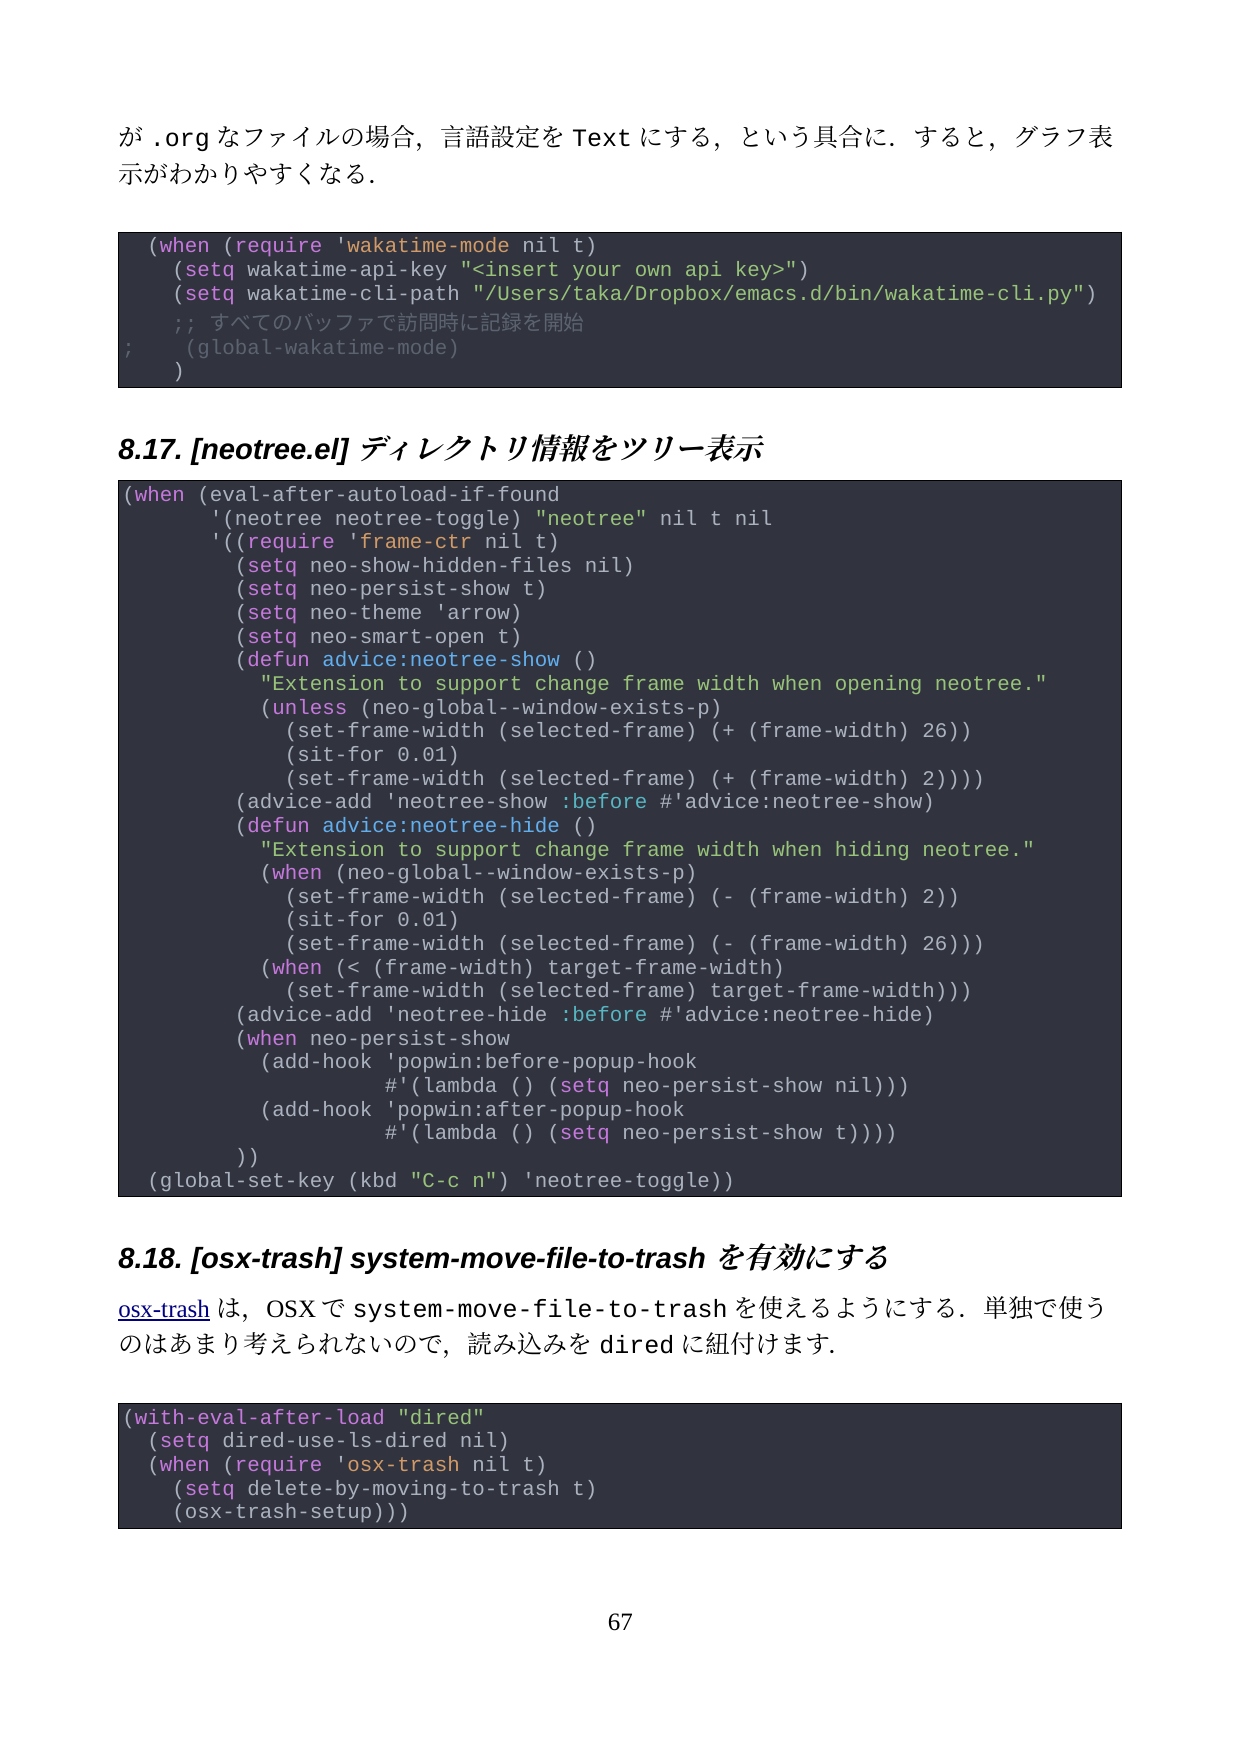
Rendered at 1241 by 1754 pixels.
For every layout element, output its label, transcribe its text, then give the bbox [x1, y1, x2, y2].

text (setq neo-persist-show t) [119, 574, 1121, 598]
text (when (require 'wakatime-mode nil t) [119, 233, 1121, 255]
text )) [119, 1142, 1121, 1166]
text (set-frame-width (selected-frame) (- (frame-width) 2)) [119, 882, 1121, 906]
text osx-trash は，OSXで system-move-file-to-trash を使えるようにする．単独で使うのはあまり考えられないので，読み込みを dired に紐付けます． [118, 1289, 1122, 1390]
text (setq dired-use-ls-dired nil) [119, 1426, 1121, 1450]
text (set-frame-width (selected-frame) (+ (frame-width) 26)) [119, 716, 1121, 740]
text (global-set-key (kbd "C-c n") 'neotree-toggle)) [119, 1166, 1121, 1196]
text (when (< (frame-width) target-frame-width) [119, 953, 1121, 976]
text が .org なファイルの場合，言語設定を Text にする，という具合に．すると，グラフ表示がわかりやすくなる． [118, 118, 1122, 219]
text (setq wakatime-api-key "<insert your own api key>") [119, 255, 1121, 279]
text (when (neo-global--window-exists-p) [119, 858, 1121, 882]
text "Extension to support change frame width when opening neotree." [119, 669, 1121, 693]
text (when neo-persist-show [119, 1024, 1121, 1047]
text '(neotree neotree-toggle) "neotree" nil t nil [119, 503, 1121, 527]
text #'(lambda () (setq neo-persist-show nil))) [119, 1071, 1121, 1095]
text (set-frame-width (selected-frame) (+ (frame-width) 2)))) [119, 764, 1121, 787]
text #'(lambda () (setq neo-persist-show t)))) [119, 1118, 1121, 1142]
text (sit-for 0.01) [119, 906, 1121, 929]
text (when (require 'osx-trash nil t) [119, 1450, 1121, 1474]
text (setq neo-smart-open t) [119, 622, 1121, 645]
text ) [119, 357, 1121, 387]
text "Extension to support change frame width when hiding neotree." [119, 834, 1121, 858]
text (add-hook 'popwin:after-popup-hook [119, 1095, 1121, 1118]
text (when (eval-after-autoload-if-found [119, 481, 1121, 503]
text ;; すべてのバッファで訪問時に記録を開始 [119, 302, 1121, 333]
text (setq neo-theme 'arrow) [119, 598, 1121, 622]
text (sit-for 0.01) [119, 740, 1121, 764]
text (setq wakatime-cli-path "/Users/taka/Dropbox/emacs.d/bin/wakatime-cli.py") [119, 279, 1121, 302]
text (unless (neo-global--window-exists-p) [119, 693, 1121, 716]
text (set-frame-width (selected-frame) target-frame-width))) [119, 976, 1121, 1000]
text (advice-add 'neotree-show :before #'advice:neotree-show) [119, 787, 1121, 811]
text (with-eval-after-load "dired" [119, 1404, 1121, 1426]
text (set-frame-width (selected-frame) (- (frame-width) 26))) [119, 929, 1121, 953]
subtitle [osx-trash] system-move-file-to-trash を有効にする [118, 1234, 1122, 1276]
text '((require 'frame-ctr nil t) [119, 527, 1121, 551]
text (add-hook 'popwin:before-popup-hook [119, 1047, 1121, 1071]
text ; (global-wakatime-mode) [119, 333, 1121, 357]
text (setq delete-by-moving-to-trash t) [119, 1474, 1121, 1497]
text (defun advice:neotree-hide () [119, 811, 1121, 834]
text (setq neo-show-hidden-files nil) [119, 551, 1121, 574]
text (defun advice:neotree-show () [119, 645, 1121, 669]
subtitle [neotree.el] ディレクトリ情報をツリー表示 [118, 426, 1122, 467]
text (advice-add 'neotree-hide :before #'advice:neotree-hide) [119, 1000, 1121, 1024]
text (osx-trash-setup))) [119, 1497, 1121, 1528]
